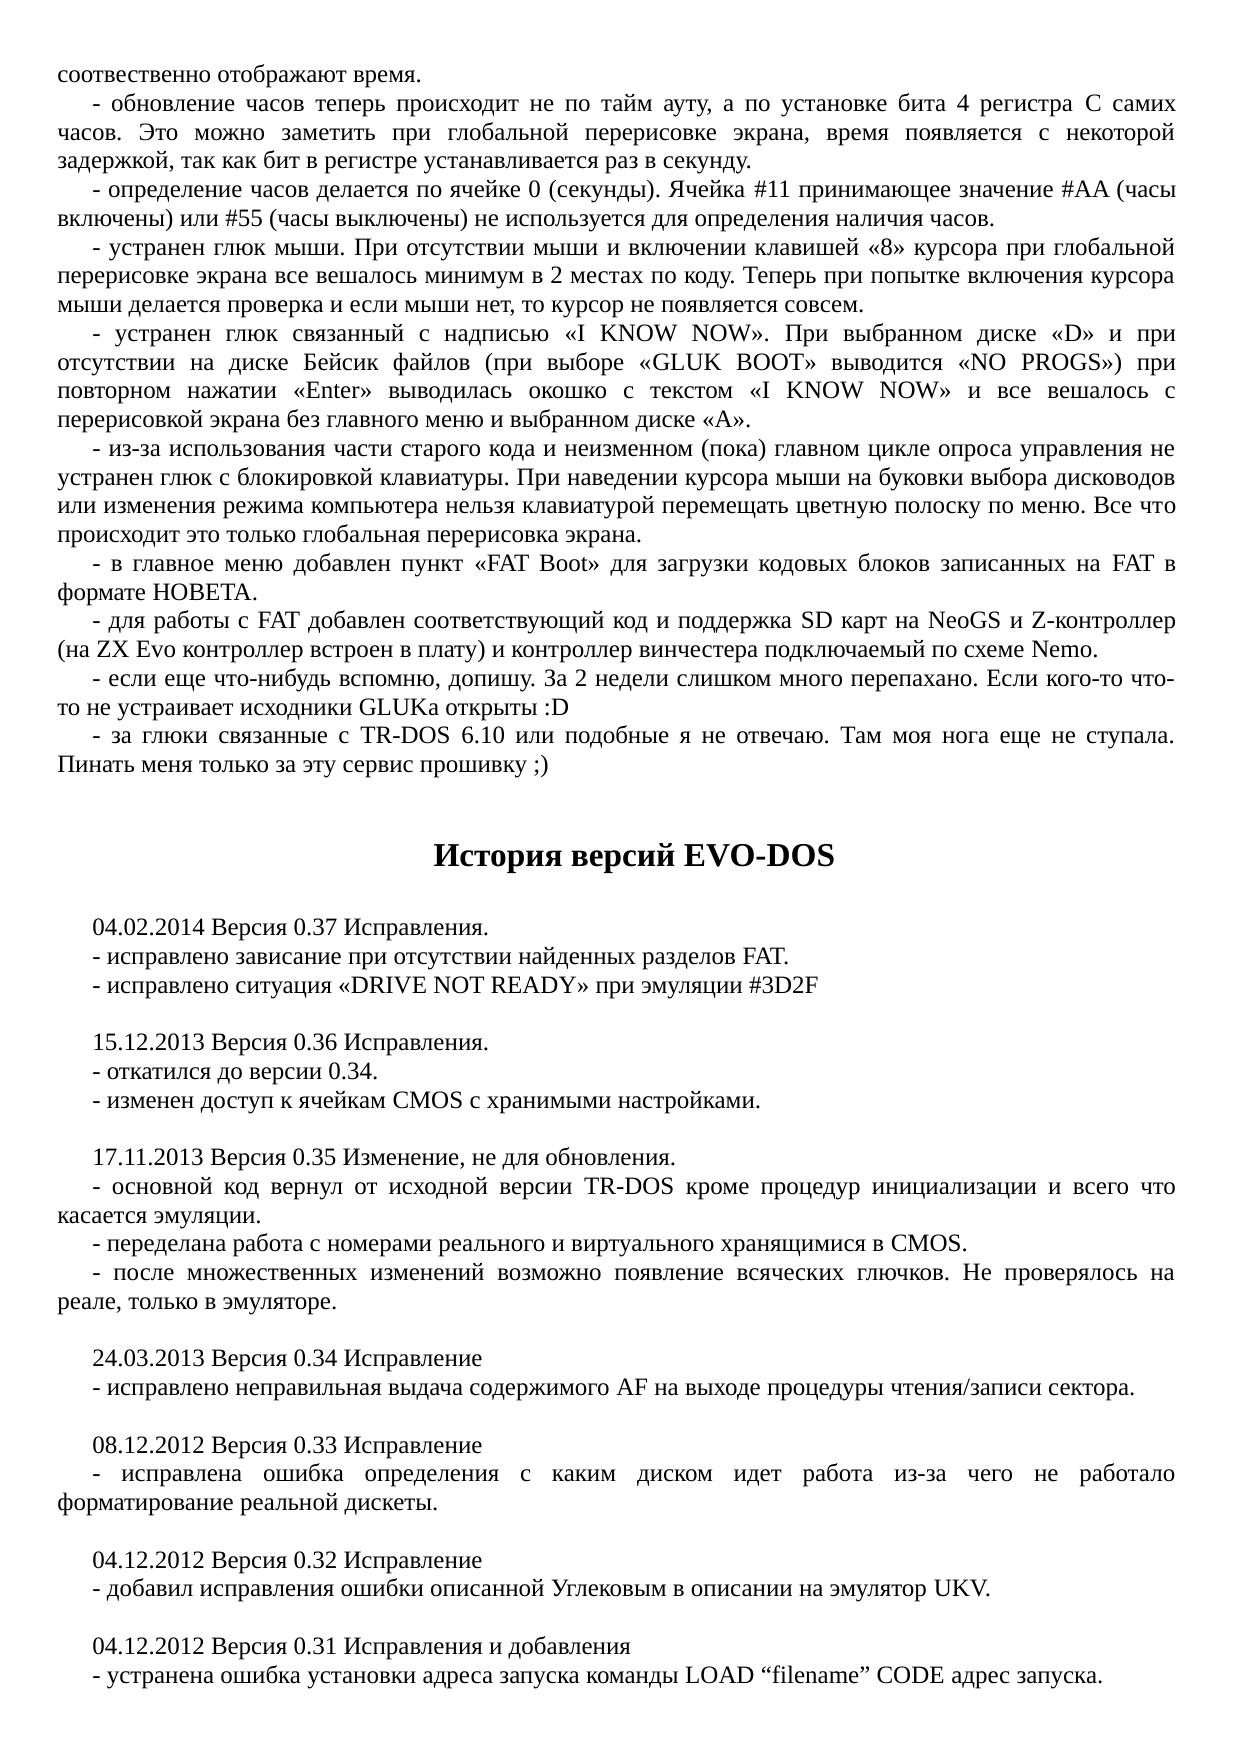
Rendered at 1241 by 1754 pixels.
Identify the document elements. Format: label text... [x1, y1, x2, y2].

text - определение часов делается по ячейке 0 (секунды). Ячейка #11 принимающее значение #AA (часы включены) или #55 (часы выключены) не используется для определения наличия часов. [57, 174, 1176, 232]
text - переделана работа с номерами реального и виртуального хранящимися в CMOS. [57, 1228, 1176, 1257]
text - устранен глюк мыши. При отсутствии мыши и включении клавишей «8» курсора при глобальной перерисовке экрана все вешалось минимум в 2 местах по коду. Теперь при попытке включения курсора мыши делается проверка и если мыши нет, то курсор не появляется совсем. [57, 232, 1176, 318]
text - откатился до версии 0.34. [57, 1056, 1176, 1085]
text 15.12.2013 Версия 0.36 Исправления. [57, 1027, 1176, 1056]
text - в главное меню добавлен пункт «FAT Boot» для загрузки кодовых блоков записанных на FAT в формате HOBETA. [57, 548, 1176, 606]
text 17.11.2013 Версия 0.35 Изменение, не для обновления. [57, 1142, 1176, 1171]
text - добавил исправления ошибки описанной Углековым в описании на эмулятор UKV. [57, 1573, 1176, 1602]
text - устранена ошибка установки адреса запуска команды LOAD “filename” CODE адрес запуска. [57, 1660, 1176, 1688]
text 04.02.2014 Версия 0.37 Исправления. [57, 912, 1176, 941]
text 08.12.2012 Версия 0.33 Исправление [57, 1430, 1176, 1458]
text 04.12.2012 Версия 0.31 Исправления и добавления [57, 1631, 1176, 1660]
text - после множественных изменений возможно появление всяческих глючков. Не проверялось на реале, только в эмуляторе. [57, 1257, 1176, 1315]
text - для работы с FAT добавлен соответствующий код и поддержка SD карт на NeoGS и Z-контроллер (на ZX Evo контроллер встроен в плату) и контроллер винчестера подключаемый по схеме Nemo. [57, 606, 1176, 663]
text - исправлено ситуация «DRIVE NOT READY» при эмуляции #3D2F [57, 970, 1176, 998]
text - исправлено зависание при отсутствии найденных разделов FAT. [57, 941, 1176, 970]
text 04.12.2012 Версия 0.32 Исправление [57, 1545, 1176, 1573]
text - из-за использования части старого кода и неизменном (пока) главном цикле опроса управления не устранен глюк с блокировкой клавиатуры. При наведении курсора мыши на буковки выбора дисководов или изменения режима компьютера нельзя клавиатурой перемещать цветную полоску по меню. Все что происходит это только глобальная перерисовка экрана. [57, 433, 1176, 548]
text История версий EVO-DOS [57, 836, 1176, 874]
text - исправлена ошибка определения с каким диском идет работа из-за чего не работало форматирование реальной дискеты. [57, 1458, 1176, 1516]
text - исправлено неправильная выдача содержимого AF на выходе процедуры чтения/записи сектора. [57, 1372, 1176, 1401]
text - обновление часов теперь происходит не по тайм ауту, а по установке бита 4 регистра C самих часов. Это можно заметить при глобальной перерисовке экрана, время появляется с некоторой задержкой, так как бит в регистре устанавливается раз в секунду. [57, 88, 1176, 174]
text - основной код вернул от исходной версии TR-DOS кроме процедур инициализации и всего что касается эмуляции. [57, 1171, 1176, 1228]
text 24.03.2013 Версия 0.34 Исправление [57, 1343, 1176, 1372]
text - изменен доступ к ячейкам CMOS с хранимыми настройками. [57, 1085, 1176, 1113]
text соотвественно отображают время. [57, 59, 1176, 88]
text - устранен глюк связанный с надписью «I KNOW NOW». При выбранном диске «D» и при отсутствии на диске Бейсик файлов (при выборе «GLUK BOOT» выводится «NO PROGS») при повторном нажатии «Enter» выводилась окошко с текстом «I KNOW NOW» и все вешалось с перерисовкой экрана без главного меню и выбранном диске «A». [57, 318, 1176, 433]
text - за глюки связанные с TR-DOS 6.10 или подобные я не отвечаю. Там моя нога еще не ступала. Пинать меня только за эту сервис прошивку ;) [57, 721, 1176, 778]
text - если еще что-нибудь вспомню, допишу. За 2 недели слишком много перепахано. Если кого-то что-то не устраивает исходники GLUKа открыты :D [57, 663, 1176, 721]
